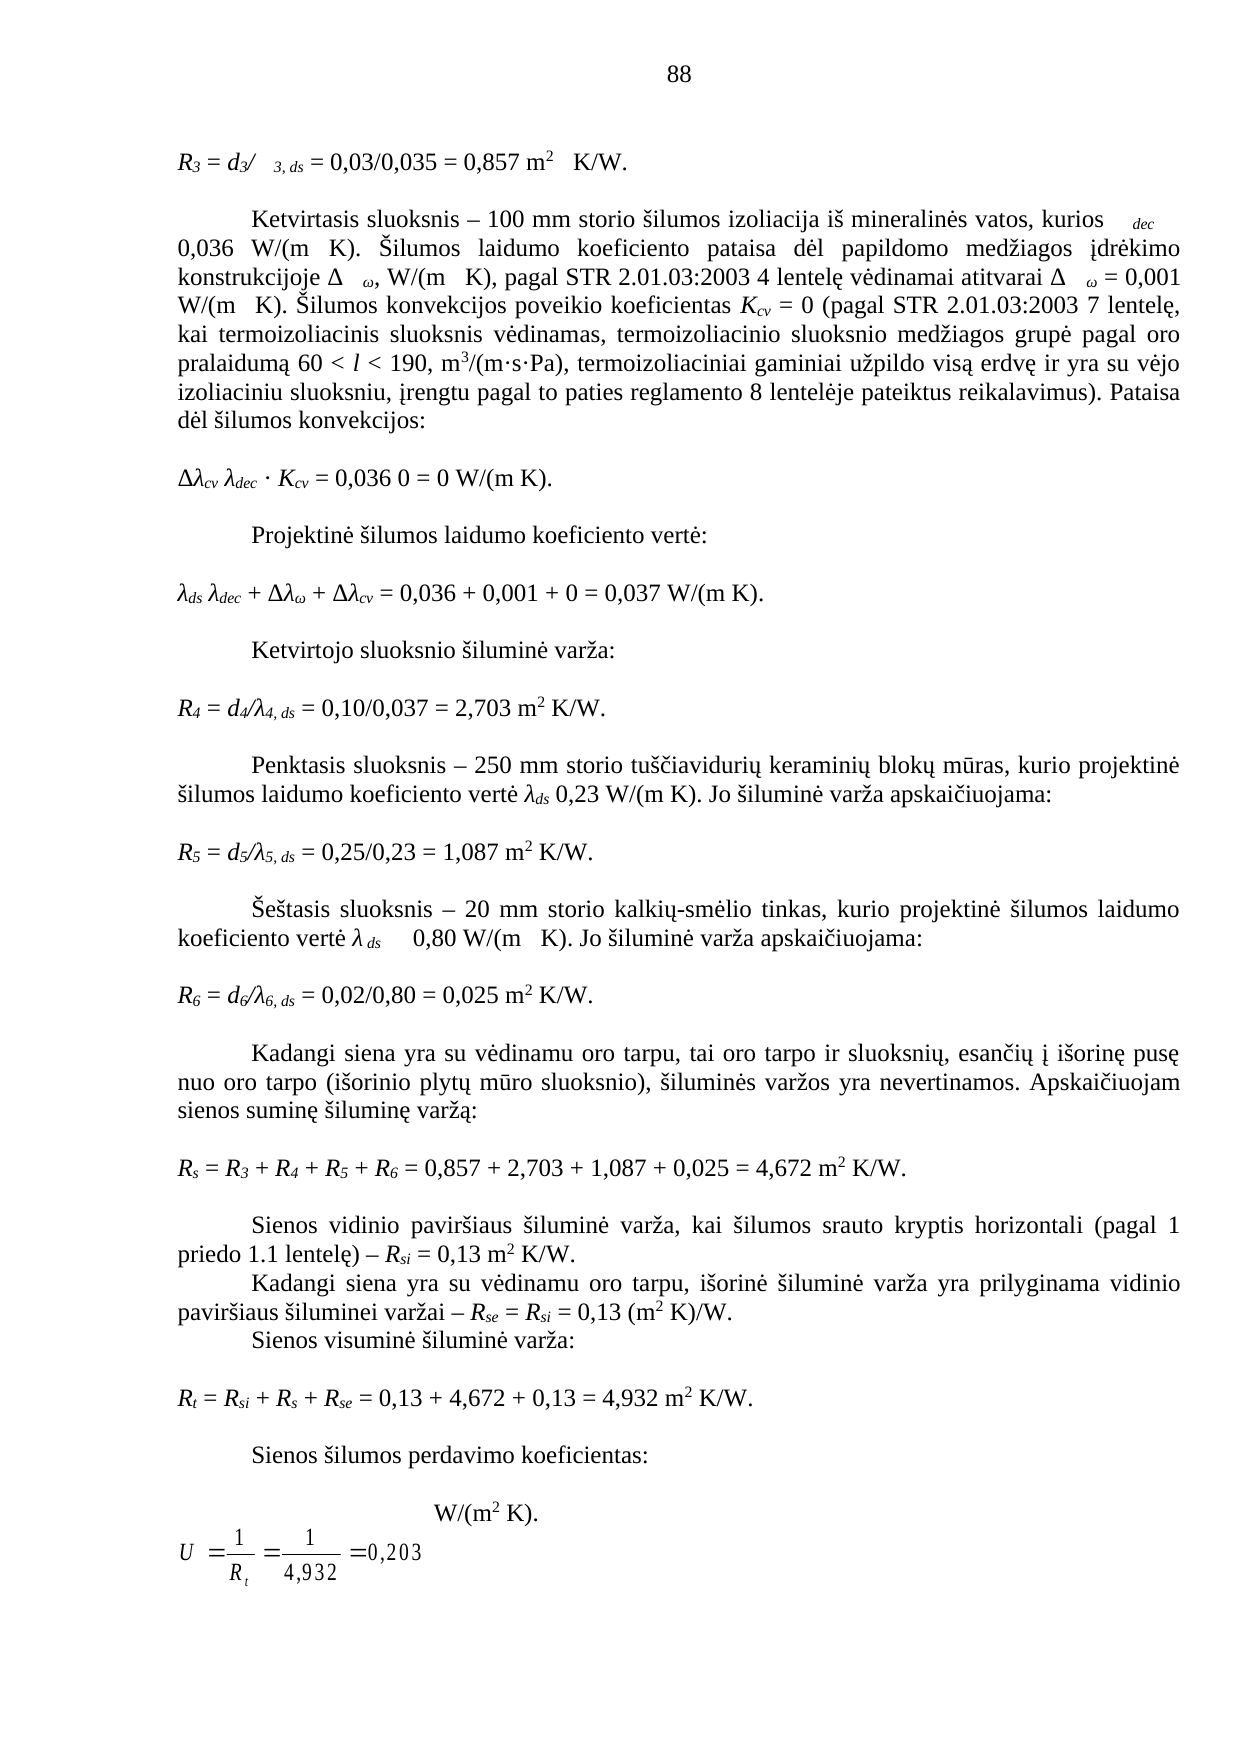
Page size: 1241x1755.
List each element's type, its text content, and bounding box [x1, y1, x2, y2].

text Sienos šilumos perdavimo koeficientas: [177, 1441, 1181, 1469]
text Rs = R3 + R4 + R5 + R6 = 0,857 + 2,703 + 1,087 + 0,025 = 4,672 m2 K/W. [177, 1153, 1181, 1182]
text W/(m2 K). [177, 1498, 1181, 1592]
text R3 = d3/3, ds = 0,03/0,035 = 0,857 m2K/W. [177, 147, 1181, 176]
text Δλcv λdec · Kcv = 0,036 0 = 0 W/(m K). [177, 463, 1181, 492]
text Projektinė šilumos laidumo koeficiento vertė: [177, 521, 1181, 549]
text Ketvirtojo sluoksnio šiluminė varža: [177, 636, 1181, 664]
text Kadangi siena yra su vėdinamu oro tarpu, tai oro tarpo ir sluoksnių, esančių į išorinę pusę nuo oro tarpo (išorinio plytų mūro sluoksnio), šiluminės varžos yra nevertinamos. Apskaičiuojam sienos suminę šiluminę varžą: [177, 1038, 1181, 1124]
text λds λdec + Δλω + Δλcv = 0,036 + 0,001 + 0 = 0,037 W/(m K). [177, 578, 1181, 607]
text Sienos visuminė šiluminė varža: [177, 1326, 1181, 1354]
text Kadangi siena yra su vėdinamu oro tarpu, išorinė šiluminė varža yra prilyginama vidinio paviršiaus šiluminei varžai – Rse = Rsi = 0,13 (m2 K)/W. [177, 1268, 1181, 1326]
text Sienos vidinio paviršiaus šiluminė varža, kai šilumos srauto kryptis horizontali (pagal 1 priedo 1.1 lentelę) – Rsi = 0,13 m2 K/W. [177, 1211, 1181, 1268]
text Šeštasis sluoksnis – 20 mm storio kalkių-smėlio tinkas, kurio projektinė šilumos laidumo koeficiento vertė λ ds  0,80 W/(mK). Jo šiluminė varža apskaičiuojama: [177, 894, 1181, 952]
text R4 = d4/λ4, ds = 0,10/0,037 = 2,703 m2 K/W. [177, 693, 1181, 722]
text R5 = d5/λ5, ds = 0,25/0,23 = 1,087 m2 K/W. [177, 837, 1181, 866]
text Ketvirtasis sluoksnis – 100 mm storio šilumos izoliacija iš mineralinės vatos, kurios dec  0,036 W/(mK). Šilumos laidumo koeficiento pataisa dėl papildomo medžiagos įdrėkimo konstrukcijoje Δω, W/(mK), pagal STR 2.01.03:2003 4 lentelę vėdinamai atitvarai Δω = 0,001 W/(mK). Šilumos konvekcijos poveikio koeficientas Kcv = 0 (pagal STR 2.01.03:2003 7 lentelę, kai termoizoliacinis sluoksnis vėdinamas, termoizoliacinio sluoksnio medžiagos grupė pagal oro pralaidumą 60 < l < 190, m3/(m·s·Pa), termoizoliaciniai gaminiai užpildo visą erdvę ir yra su vėjo izoliaciniu sluoksniu, įrengtu pagal to paties reglamento 8 lentelėje pateiktus reikalavimus). Pataisa dėl šilumos konvekcijos: [177, 204, 1181, 434]
text Rt = Rsi + Rs + Rse = 0,13 + 4,672 + 0,13 = 4,932 m2 K/W. [177, 1383, 1181, 1412]
text Penktasis sluoksnis – 250 mm storio tuščiavidurių keraminių blokų mūras, kurio projektinė šilumos laidumo koeficiento vertė λds 0,23 W/(m K). Jo šiluminė varža apskaičiuojama: [177, 751, 1181, 808]
text R6 = d6/λ6, ds = 0,02/0,80 = 0,025 m2 K/W. [177, 981, 1181, 1009]
